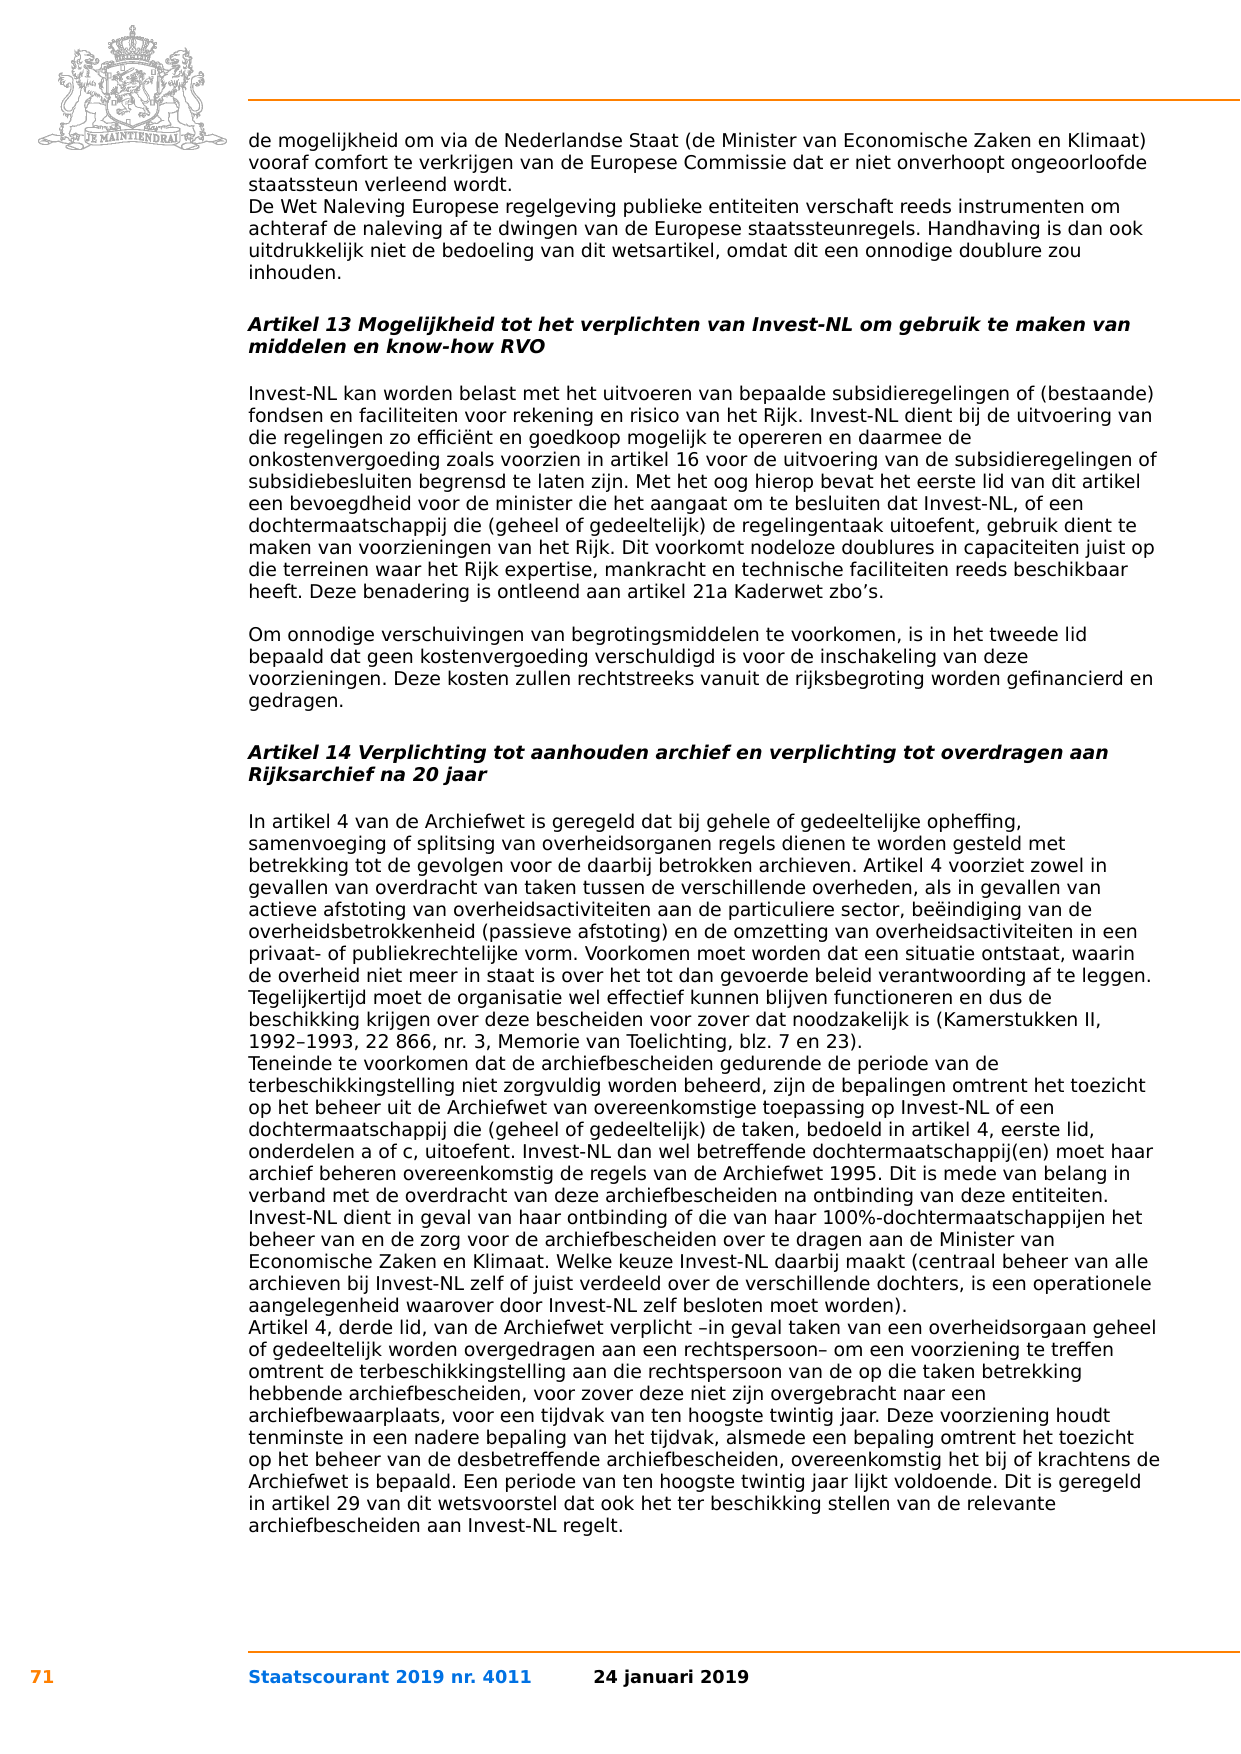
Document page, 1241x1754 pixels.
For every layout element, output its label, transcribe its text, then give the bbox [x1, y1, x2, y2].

text Teneinde te voorkomen dat de archiefbescheiden gedurende de periode van de terbeschikkingstelling niet zorgvuldig worden beheerd, zijn de bepalingen omtrent het toezicht op het beheer uit de Archiefwet van overeenkomstige toepassing op Invest-NL of een dochtermaatschappij die (geheel of gedeeltelijk) de taken, bedoeld in artikel 4, eerste lid, onderdelen a of c, uitoefent. Invest-NL dan wel betreffende dochtermaatschappij(en) moet haar archief beheren overeenkomstig de regels van de Archiefwet 1995. Dit is mede van belang in verband met de overdracht van deze archiefbescheiden na ontbinding van deze entiteiten. Invest-NL dient in geval van haar ontbinding of die van haar 100%-dochtermaatschappijen het beheer van en de zorg voor de archiefbescheiden over te dragen aan de Minister van Economische Zaken en Klimaat. Welke keuze Invest-NL daarbij maakt (centraal beheer van alle archieven bij Invest-NL zelf of juist verdeeld over de verschillende dochters, is een operationele aangelegenheid waarover door Invest-NL zelf besloten moet worden). [248, 1053, 1163, 1317]
text de mogelijkheid om via de Nederlandse Staat (de Minister van Economische Zaken en Klimaat) vooraf comfort te verkrijgen van de Europese Commissie dat er niet onverhoopt ongeoorloofde staatssteun verleend wordt. [248, 130, 1163, 196]
text Om onnodige verschuivingen van begrotingsmiddelen te voorkomen, is in het tweede lid bepaald dat geen kostenvergoeding verschuldigd is voor de inschakeling van deze voorzieningen. Deze kosten zullen rechtstreeks vanuit de rijksbegroting worden gefinancierd en gedragen. [248, 624, 1163, 712]
subtitle Artikel 14 Verplichting tot aanhouden archief en verplichting tot overdragen aan Rijksarchief na 20 jaar [248, 742, 1163, 786]
text Artikel 4, derde lid, van de Archiefwet verplicht –in geval taken van een overheidsorgaan geheel of gedeeltelijk worden overgedragen aan een rechtspersoon– om een voorziening te treffen omtrent de terbeschikkingstelling aan die rechtspersoon van de op die taken betrekking hebbende archiefbescheiden, voor zover deze niet zijn overgebracht naar een archiefbewaarplaats, voor een tijdvak van ten hoogste twintig jaar. Deze voorziening houdt tenminste in een nadere bepaling van het tijdvak, alsmede een bepaling omtrent het toezicht op het beheer van de desbetreffende archiefbescheiden, overeenkomstig het bij of krachtens de Archiefwet is bepaald. Een periode van ten hoogste twintig jaar lijkt voldoende. Dit is geregeld in artikel 29 van dit wetsvoorstel dat ook het ter beschikking stellen van de relevante archiefbescheiden aan Invest-NL regelt. [248, 1317, 1163, 1537]
text In artikel 4 van de Archiefwet is geregeld dat bij gehele of gedeeltelijke opheffing, samenvoeging of splitsing van overheidsorganen regels dienen te worden gesteld met betrekking tot de gevolgen voor de daarbij betrokken archieven. Artikel 4 voorziet zowel in gevallen van overdracht van taken tussen de verschillende overheden, als in gevallen van actieve afstoting van overheidsactiviteiten aan de particuliere sector, beëindiging van de overheidsbetrokkenheid (passieve afstoting) en de omzetting van overheidsactiviteiten in een privaat- of publiekrechtelijke vorm. Voorkomen moet worden dat een situatie ontstaat, waarin de overheid niet meer in staat is over het tot dan gevoerde beleid verantwoording af te leggen. Tegelijkertijd moet de organisatie wel effectief kunnen blijven functioneren en dus de beschikking krijgen over deze bescheiden voor zover dat noodzakelijk is (Kamerstukken II, 1992–1993, 22 866, nr. 3, Memorie van Toelichting, blz. 7 en 23). [248, 811, 1163, 1053]
picture [38, 25, 227, 150]
text Invest-NL kan worden belast met het uitvoeren van bepaalde subsidieregelingen of (bestaande) fondsen en faciliteiten voor rekening en risico van het Rijk. Invest-NL dient bij de uitvoering van die regelingen zo efficiënt en goedkoop mogelijk te opereren en daarmee de onkostenvergoeding zoals voorzien in artikel 16 voor de uitvoering van de subsidieregelingen of subsidiebesluiten begrensd te laten zijn. Met het oog hierop bevat het eerste lid van dit artikel een bevoegdheid voor de minister die het aangaat om te besluiten dat Invest-NL, of een dochtermaatschappij die (geheel of gedeeltelijk) de regelingentaak uitoefent, gebruik dient te maken van voorzieningen van het Rijk. Dit voorkomt nodeloze doublures in capaciteiten juist op die terreinen waar het Rijk expertise, mankracht en technische faciliteiten reeds beschikbaar heeft. Deze benadering is ontleend aan artikel 21a Kaderwet zbo’s. [248, 383, 1163, 602]
text De Wet Naleving Europese regelgeving publieke entiteiten verschaft reeds instrumenten om achteraf de naleving af te dwingen van de Europese staatssteunregels. Handhaving is dan ook uitdrukkelijk niet de bedoeling van dit wetsartikel, omdat dit een onnodige doublure zou inhouden. [248, 196, 1163, 284]
subtitle Artikel 13 Mogelijkheid tot het verplichten van Invest-NL om gebruik te maken van middelen en know-how RVO [248, 314, 1163, 358]
